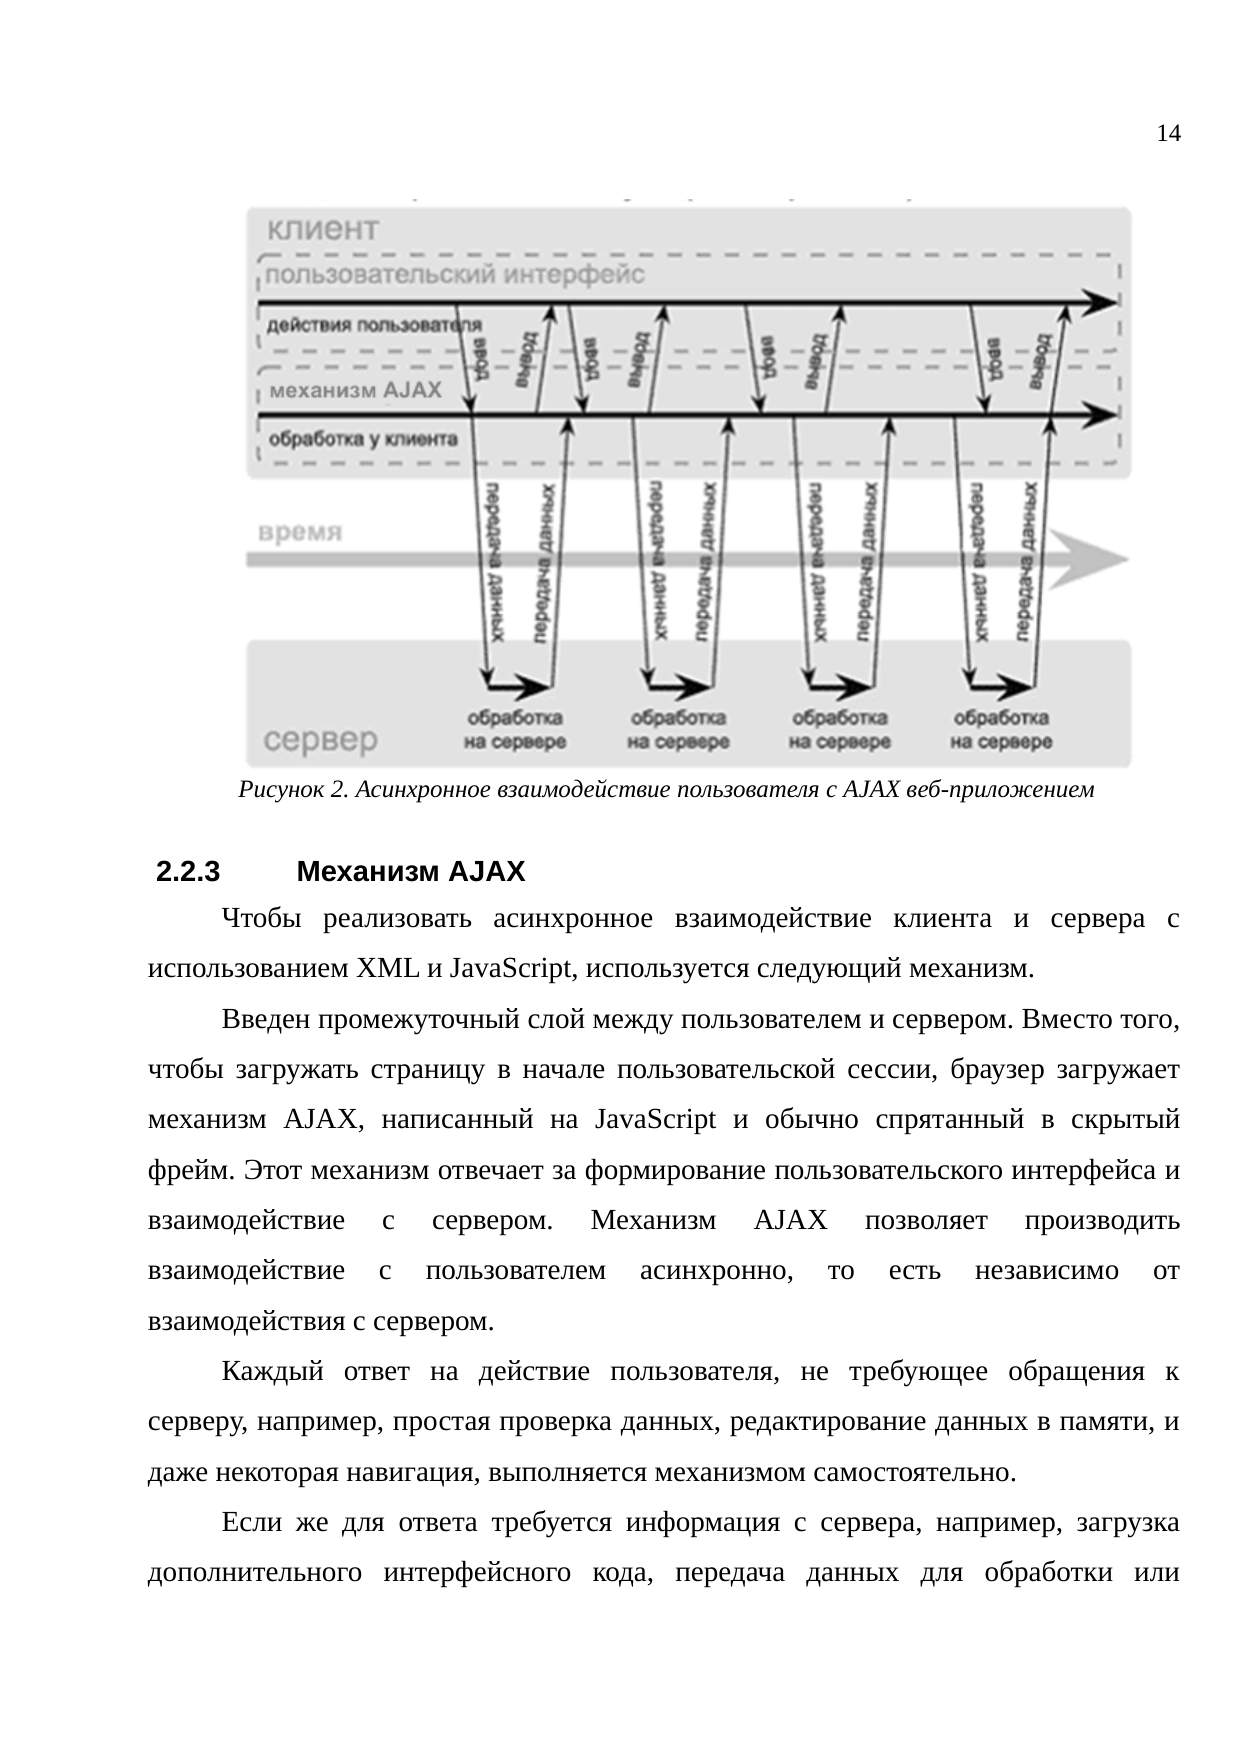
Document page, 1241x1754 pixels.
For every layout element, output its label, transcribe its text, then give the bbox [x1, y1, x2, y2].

picture [238, 198, 1145, 775]
text Если же для ответа требуется информация с сервера, например, загрузка дополнительного интерфейсного кода, передача данных для обработки или [148, 1504, 1181, 1588]
text Каждый ответ на действие пользователя, не требующее обращения к серверу, например, простая проверка данных, редактирование данных в памяти, и даже некоторая навигация, выполняется механизмом самостоятельно. [148, 1353, 1181, 1487]
text Введен промежуточный слой между пользователем и сервером. Вместо того, чтобы загружать страницу в начале пользовательской сессии, браузер загружает механизм AJAX, написанный на JavaScript и обычно спрятанный в скрытый фрейм. Этот механизм отвечает за формирование пользовательского интерфейса и взаимодействие с сервером. Механизм AJAX позволяет производить взаимодействие с пользователем асинхронно, то есть независимо от взаимодействия с сервером. [148, 1001, 1181, 1336]
text Рисунок 2. Асинхронное взаимодействие пользователя с AJAX веб-приложением [238, 775, 1145, 803]
subtitle Механизм AJAX [148, 854, 1181, 888]
text Чтобы реализовать асинхронное взаимодействие клиента и сервера с использованием XML и JavaScript, используется следующий механизм. [148, 900, 1181, 984]
